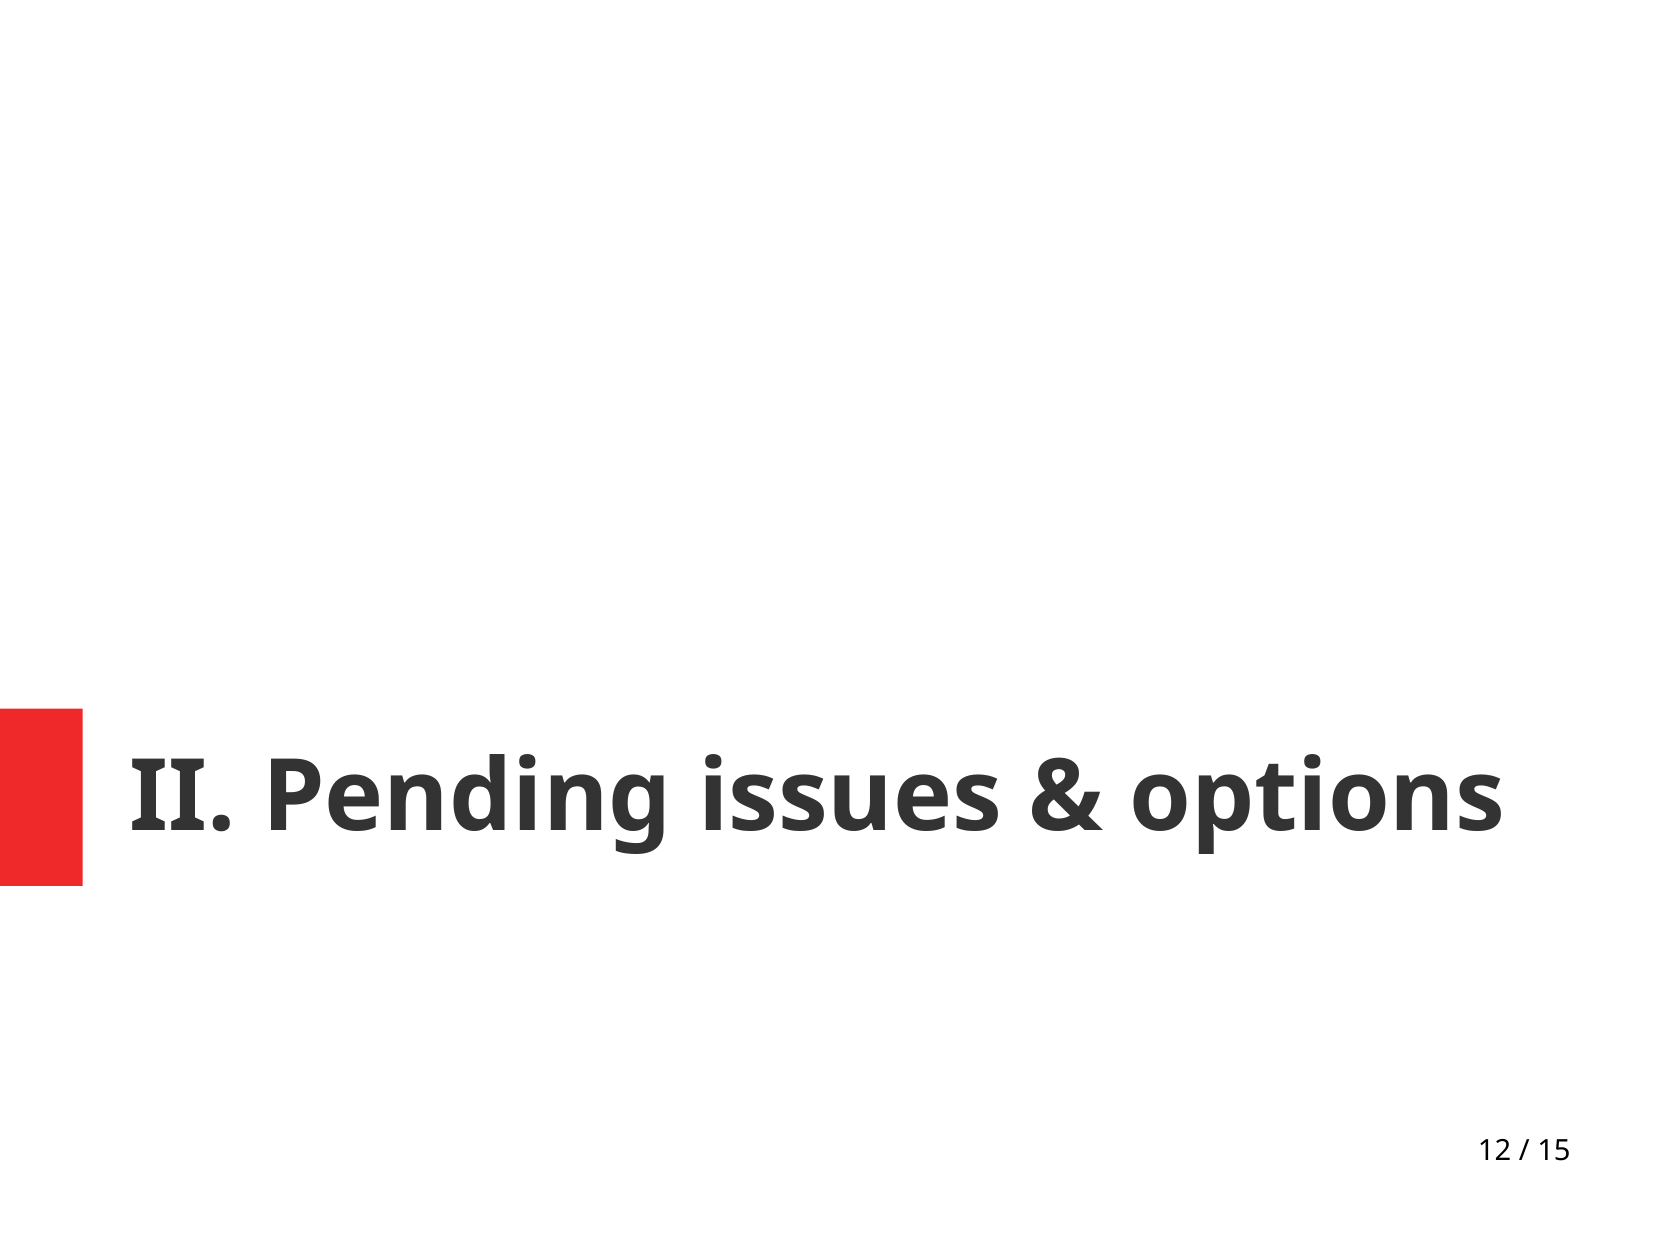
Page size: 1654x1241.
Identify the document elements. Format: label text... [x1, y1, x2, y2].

title II. Pending issues & options [129, 673, 1536, 910]
